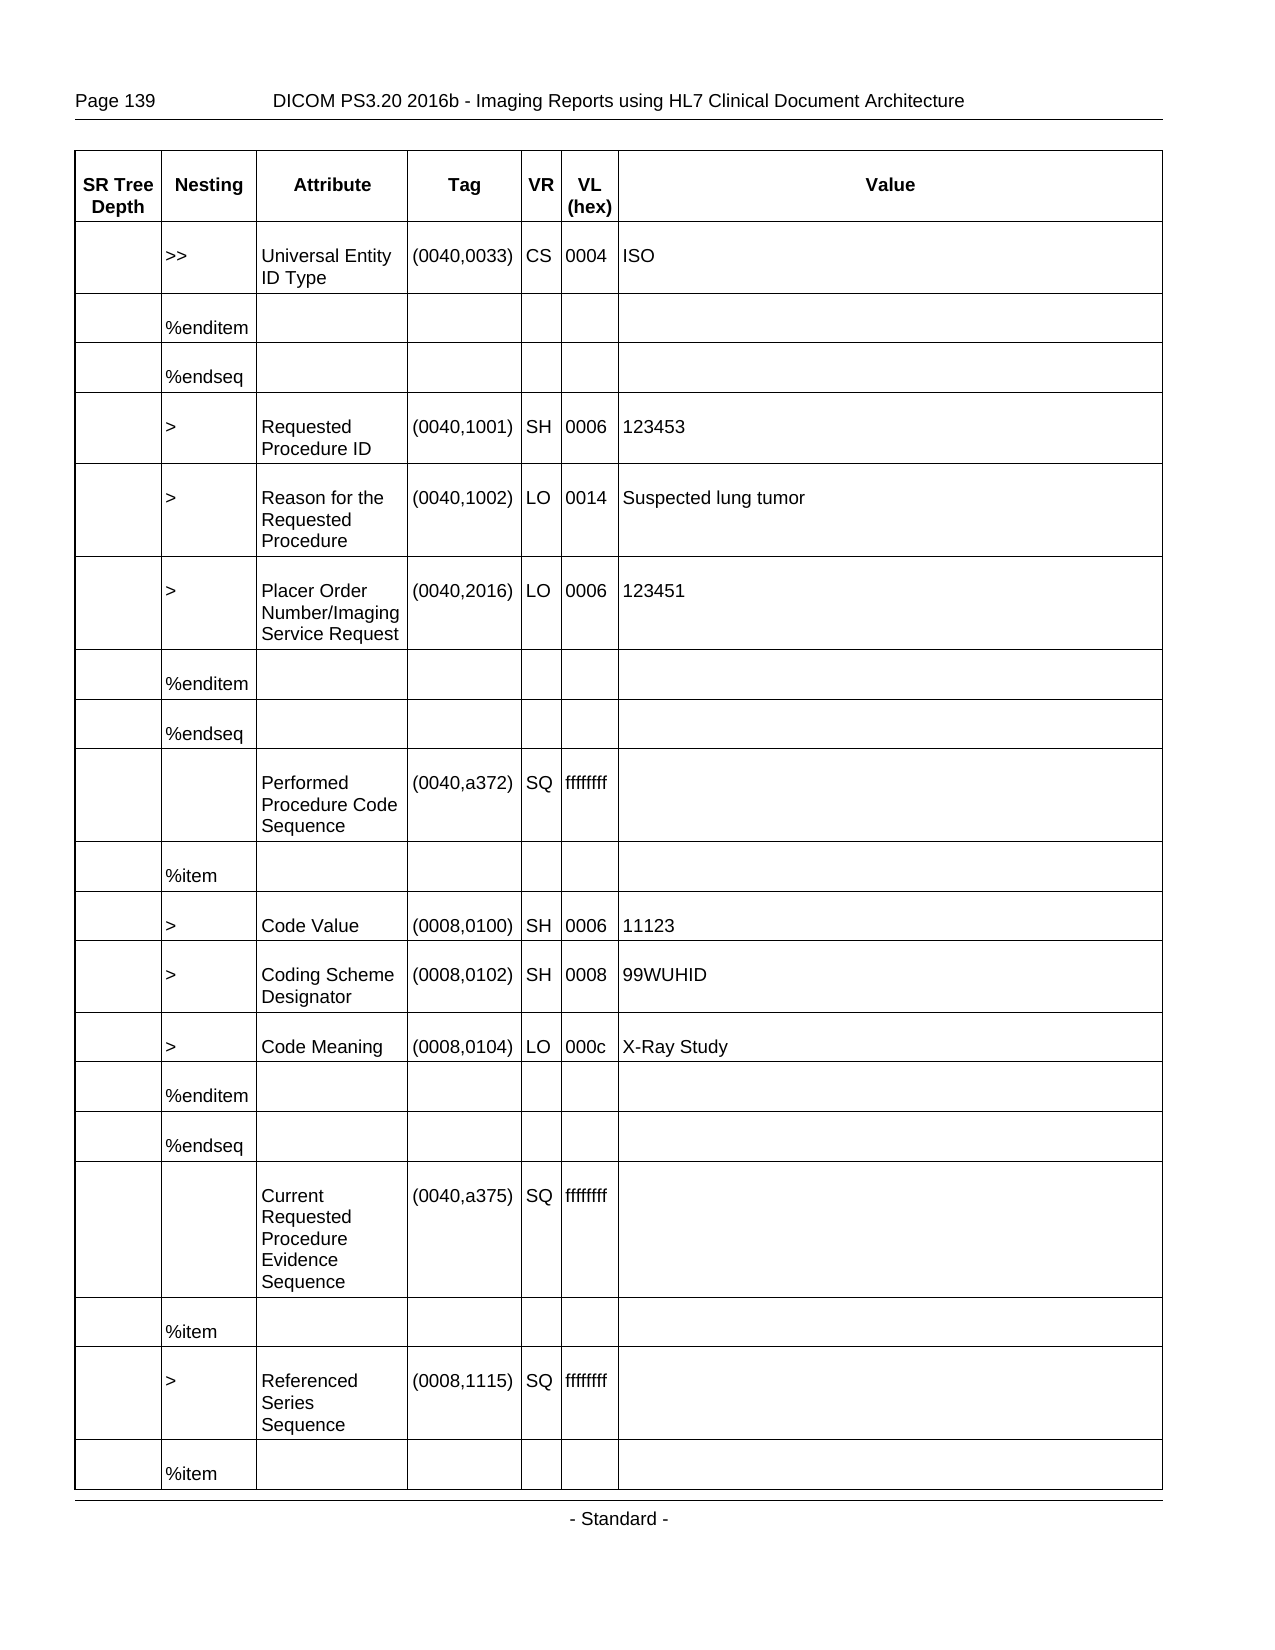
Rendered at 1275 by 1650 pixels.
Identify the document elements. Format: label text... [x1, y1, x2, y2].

table_cell [408, 650, 521, 698]
table_cell [562, 1298, 618, 1346]
table_cell [162, 1162, 256, 1297]
table_cell (0008,1115) [408, 1347, 521, 1439]
table_cell [522, 700, 561, 748]
table_cell 99WUHID [619, 941, 1162, 1012]
table_cell [619, 842, 1162, 891]
table_cell [76, 557, 161, 649]
table_header Tag [408, 151, 521, 221]
table_cell Universal Entity ID Type [257, 222, 407, 292]
table_cell [562, 294, 618, 342]
table_cell ffffffff [562, 1347, 618, 1439]
table_cell [257, 700, 407, 748]
table_cell > [162, 557, 256, 649]
table_cell %enditem [162, 1062, 256, 1111]
table_cell (0008,0104) [408, 1013, 521, 1061]
table_cell [408, 1062, 521, 1111]
table_cell [257, 1298, 407, 1346]
table_cell [522, 1298, 561, 1346]
table_cell Coding Scheme Designator [257, 941, 407, 1012]
table_cell 0006 [562, 557, 618, 649]
table_cell [76, 1013, 161, 1061]
table_header Attribute [257, 151, 407, 221]
table_cell Code Value [257, 892, 407, 940]
table_cell %endseq [162, 1112, 256, 1161]
table_cell [522, 842, 561, 891]
table_cell %endseq [162, 700, 256, 748]
table_cell [619, 650, 1162, 698]
table_cell [408, 842, 521, 891]
table_header VR [522, 151, 561, 221]
table_header VL (hex) [562, 151, 618, 221]
table_cell %endseq [162, 343, 256, 392]
table_cell (0040,1002) [408, 464, 521, 556]
table_cell [257, 1440, 407, 1489]
table_header SR Tree Depth [76, 151, 161, 221]
table_cell 0014 [562, 464, 618, 556]
table_cell Code Meaning [257, 1013, 407, 1061]
table_cell 11123 [619, 892, 1162, 940]
table_cell [257, 842, 407, 891]
table_cell %enditem [162, 650, 256, 698]
table_cell [522, 1062, 561, 1111]
table_cell > [162, 393, 256, 463]
table_cell > [162, 1013, 256, 1061]
table_cell [257, 1062, 407, 1111]
table_cell 000c [562, 1013, 618, 1061]
table_cell [522, 1112, 561, 1161]
table_cell [619, 1298, 1162, 1346]
table_cell [76, 700, 161, 748]
table_cell [76, 1298, 161, 1346]
table_cell [619, 1112, 1162, 1161]
table_cell [76, 1440, 161, 1489]
table_cell [76, 294, 161, 342]
table_cell [562, 1062, 618, 1111]
table_cell [76, 1062, 161, 1111]
table_header Nesting [162, 151, 256, 221]
table_cell LO [522, 557, 561, 649]
table_cell [522, 343, 561, 392]
table_cell [76, 343, 161, 392]
table_cell 0006 [562, 393, 618, 463]
table_cell ffffffff [562, 749, 618, 841]
table_cell [76, 892, 161, 940]
table_cell [562, 1112, 618, 1161]
table_cell [408, 1298, 521, 1346]
table_cell [619, 1347, 1162, 1439]
table_cell [562, 842, 618, 891]
table_cell SH [522, 941, 561, 1012]
table_cell [619, 1162, 1162, 1297]
table_cell > [162, 941, 256, 1012]
table_cell 123451 [619, 557, 1162, 649]
table_cell Reason for the Requested Procedure [257, 464, 407, 556]
table_cell [76, 1162, 161, 1297]
table_cell (0008,0102) [408, 941, 521, 1012]
table_cell > [162, 464, 256, 556]
table_cell 0008 [562, 941, 618, 1012]
table_cell [522, 1440, 561, 1489]
table_cell [76, 650, 161, 698]
table_cell Requested Procedure ID [257, 393, 407, 463]
table_cell ISO [619, 222, 1162, 292]
table_cell SQ [522, 749, 561, 841]
table_cell [76, 749, 161, 841]
table_cell [162, 749, 256, 841]
table_cell > [162, 1347, 256, 1439]
table_cell [76, 1347, 161, 1439]
table_cell Performed Procedure Code Sequence [257, 749, 407, 841]
table_cell 123453 [619, 393, 1162, 463]
table_cell [562, 343, 618, 392]
table_cell [408, 1112, 521, 1161]
table_cell [619, 343, 1162, 392]
table_cell [257, 650, 407, 698]
table_cell ffffffff [562, 1162, 618, 1297]
table_cell 0004 [562, 222, 618, 292]
table_cell [562, 650, 618, 698]
table_cell Placer Order Number/Imaging Service Request [257, 557, 407, 649]
table_header Value [619, 151, 1162, 221]
table_cell (0040,0033) [408, 222, 521, 292]
table_cell >> [162, 222, 256, 292]
table_cell [76, 464, 161, 556]
table_cell [408, 343, 521, 392]
table_cell %item [162, 842, 256, 891]
table_cell [408, 700, 521, 748]
table_cell [619, 1440, 1162, 1489]
table_cell [619, 749, 1162, 841]
table_cell [76, 393, 161, 463]
table_cell Current Requested Procedure Evidence Sequence [257, 1162, 407, 1297]
table_cell CS [522, 222, 561, 292]
table_cell [522, 294, 561, 342]
table_cell [76, 222, 161, 292]
table_cell (0040,1001) [408, 393, 521, 463]
table_cell [408, 1440, 521, 1489]
table_cell %item [162, 1298, 256, 1346]
table_cell [522, 650, 561, 698]
table_cell 0006 [562, 892, 618, 940]
table_cell (0040,2016) [408, 557, 521, 649]
table_cell %enditem [162, 294, 256, 342]
table_cell [562, 1440, 618, 1489]
table_cell [257, 294, 407, 342]
table_cell SQ [522, 1347, 561, 1439]
table_cell LO [522, 464, 561, 556]
table_cell %item [162, 1440, 256, 1489]
table_cell SH [522, 892, 561, 940]
table_cell [408, 294, 521, 342]
table_cell [619, 294, 1162, 342]
table_cell (0008,0100) [408, 892, 521, 940]
table_cell SQ [522, 1162, 561, 1297]
table_cell [257, 1112, 407, 1161]
table_cell SH [522, 393, 561, 463]
table_cell X-Ray Study [619, 1013, 1162, 1061]
table_cell [76, 1112, 161, 1161]
table_cell [76, 842, 161, 891]
table_cell [76, 941, 161, 1012]
table_cell (0040,a372) [408, 749, 521, 841]
table_cell (0040,a375) [408, 1162, 521, 1297]
table_cell Suspected lung tumor [619, 464, 1162, 556]
table_cell > [162, 892, 256, 940]
table_cell [562, 700, 618, 748]
table_cell Referenced Series Sequence [257, 1347, 407, 1439]
table_cell [619, 1062, 1162, 1111]
table_cell [619, 700, 1162, 748]
table_cell LO [522, 1013, 561, 1061]
table_cell [257, 343, 407, 392]
